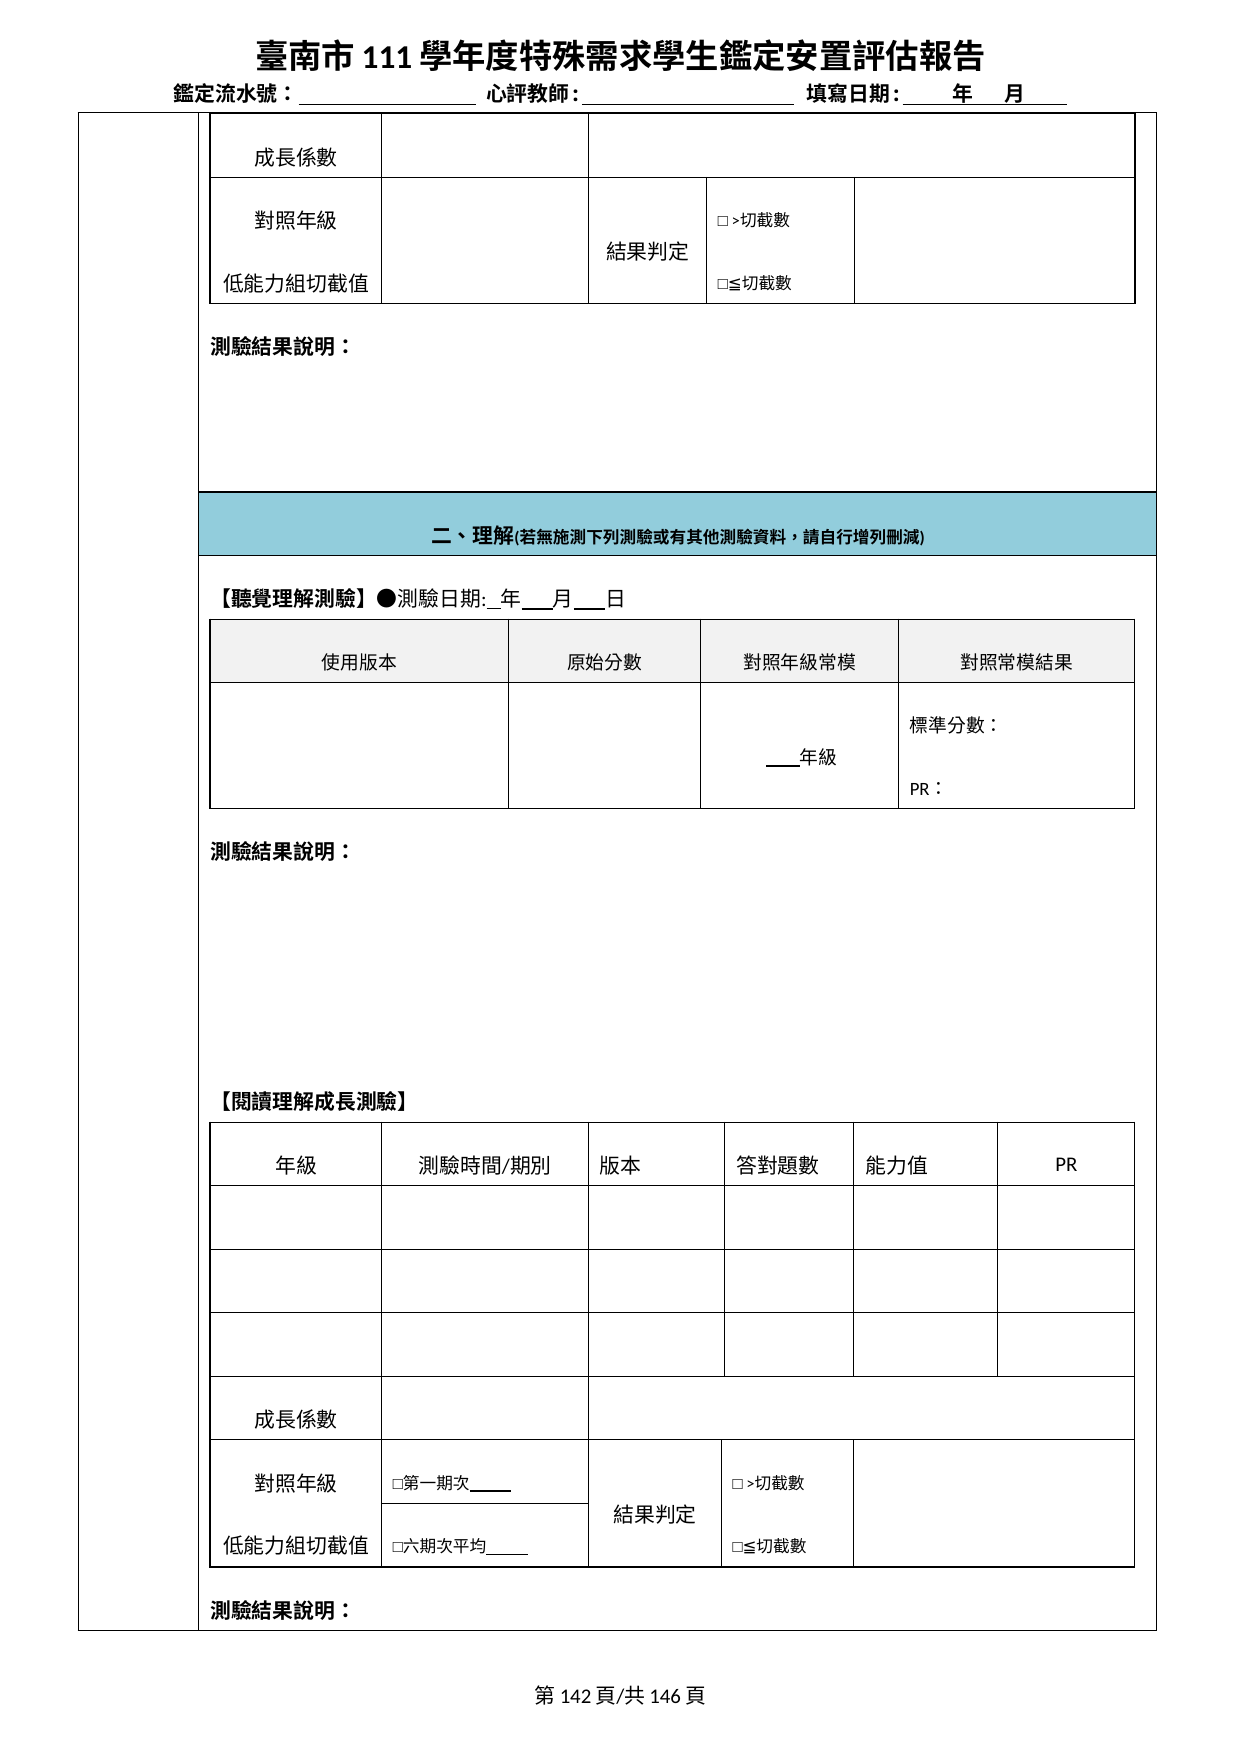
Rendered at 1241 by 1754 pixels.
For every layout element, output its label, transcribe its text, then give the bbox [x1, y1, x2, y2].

table_cell □六期次平均 [382, 1504, 588, 1566]
table_cell [1157, 491, 1162, 555]
table_header 年級 [211, 1123, 381, 1185]
table_cell [1157, 555, 1162, 1630]
table_cell [589, 1186, 724, 1249]
table_cell 結果判定 [589, 1440, 721, 1566]
table_cell □ >切截數 □≦切截數 [707, 178, 854, 303]
table_cell [382, 1313, 588, 1376]
table_cell □ >切截數 □≦切截數 [722, 1440, 853, 1566]
table_header 原始分數 [509, 620, 700, 682]
table_cell □第一期次 [382, 1440, 588, 1503]
table_header PR [998, 1123, 1134, 1185]
table_cell [854, 1313, 997, 1376]
table_cell [998, 1250, 1134, 1312]
table_cell [589, 1377, 1134, 1439]
table_cell [725, 1186, 853, 1249]
table_cell 二、理解(若無施測下列測驗或有其他測驗資料，請自行增列刪減) [199, 493, 1156, 555]
table_cell [854, 1186, 997, 1249]
table_cell [382, 114, 588, 177]
table_header 能力值 [854, 1123, 997, 1185]
table_cell [854, 1250, 997, 1312]
table_cell 對照年級 低能力組切截值 [211, 178, 381, 303]
table_cell [589, 1250, 724, 1312]
table_header 使用版本 [211, 620, 508, 682]
table_cell [382, 1377, 588, 1439]
table_header 版本 [589, 1123, 724, 1185]
table_cell 標準分數： PR： [899, 683, 1134, 808]
table_cell 對照年級 低能力組切截值 [211, 1440, 381, 1566]
table_cell 成長係數 [211, 1377, 381, 1439]
table_cell [509, 683, 700, 808]
table_cell [79, 113, 198, 1630]
table_cell [855, 178, 1134, 303]
table_header 答對題數 [725, 1123, 853, 1185]
table_cell [998, 1186, 1134, 1249]
table_cell [998, 1313, 1134, 1376]
table_cell [1157, 112, 1162, 491]
table_header 對照年級常模 [701, 620, 898, 682]
table_cell [589, 114, 1134, 177]
table_cell [589, 1313, 724, 1376]
table_cell [211, 1250, 381, 1312]
table_cell [382, 1186, 588, 1249]
table_cell [854, 1440, 1134, 1566]
table_cell [211, 683, 508, 808]
table_header 測驗時間/期別 [382, 1123, 588, 1185]
table_cell [382, 178, 588, 303]
table_cell 結果判定 [589, 178, 706, 303]
table_cell 成長係數 [211, 114, 381, 177]
table_cell [211, 1186, 381, 1249]
table_cell [382, 1250, 588, 1312]
table_cell 測驗結果說明： [199, 113, 1156, 491]
table_cell [211, 1313, 381, 1376]
table_cell 【聽覺理解測驗】●測驗日期: 年 月 日 測驗結果說明： 【閱讀理解成長測驗】 測驗結果說明： [199, 556, 1156, 1630]
table_cell [725, 1250, 853, 1312]
table_cell [725, 1313, 853, 1376]
table_cell 年級 [701, 683, 898, 808]
table_header 對照常模結果 [899, 620, 1134, 682]
